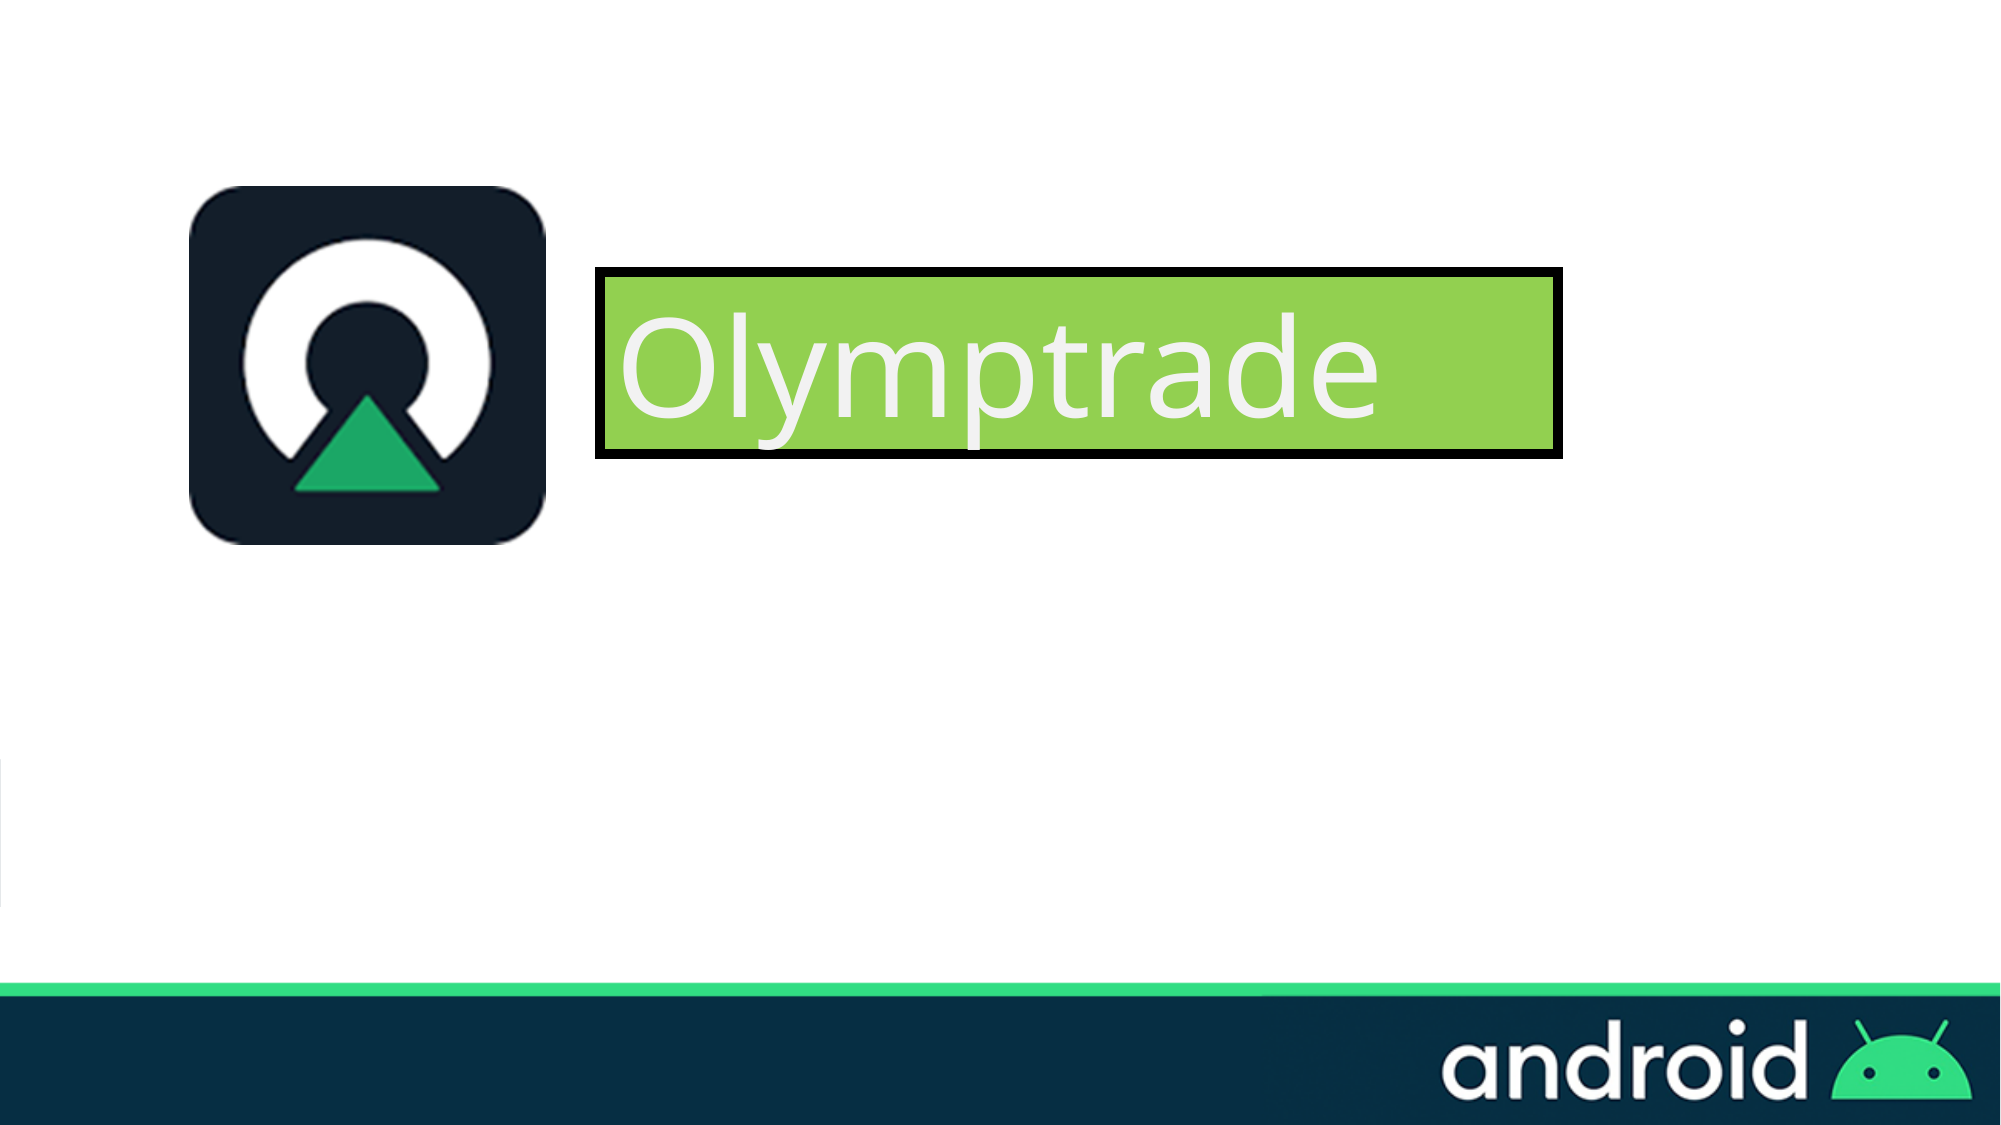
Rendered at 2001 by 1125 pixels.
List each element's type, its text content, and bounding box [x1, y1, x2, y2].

text_box Olymptrade [600, 272, 1559, 454]
picture [189, 186, 546, 545]
